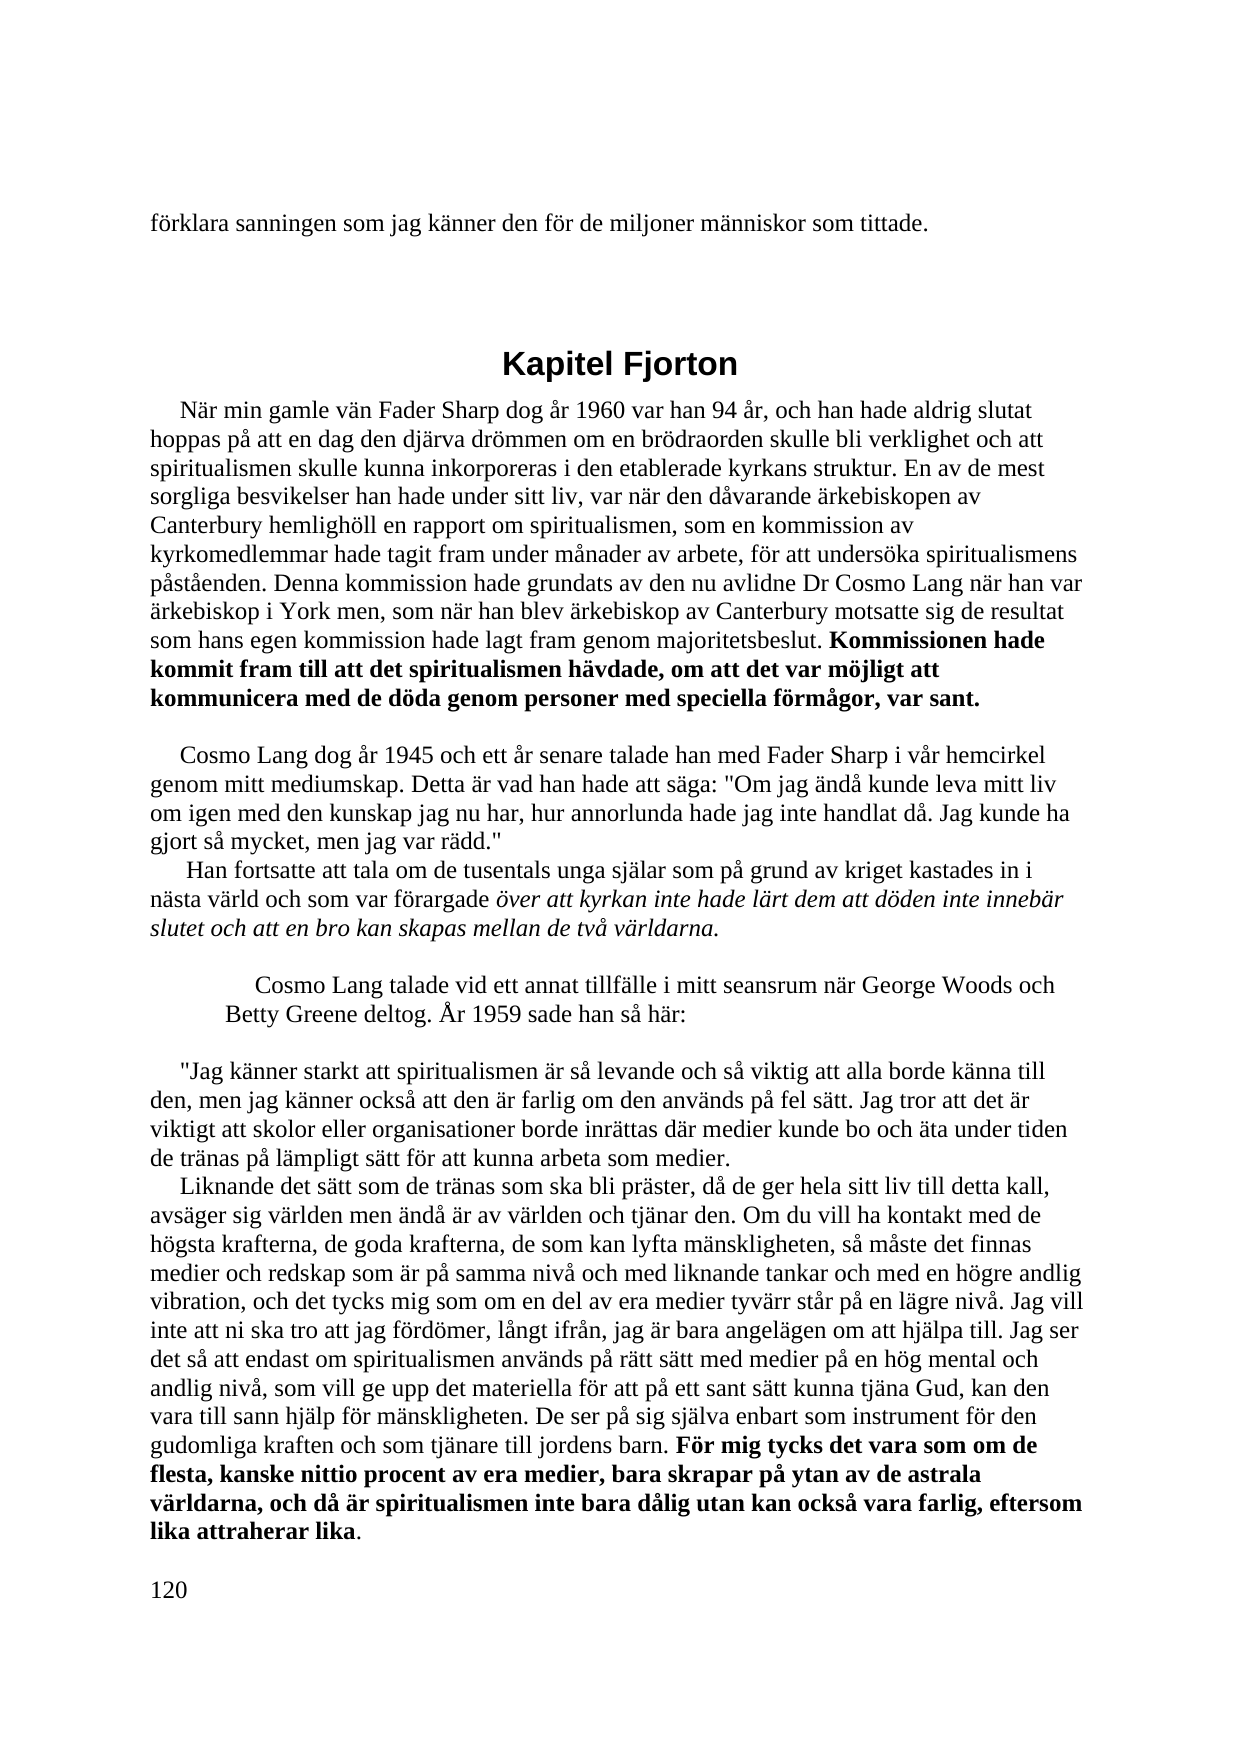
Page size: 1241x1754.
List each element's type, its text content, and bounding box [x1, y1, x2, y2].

text Liknande det sätt som de tränas som ska bli präster, då de ger hela sitt liv till detta kall, avsäger sig världen men ändå är av världen och tjänar den. Om du vill ha kontakt med de högsta krafterna, de goda krafterna, de som kan lyfta mänskligheten, så måste det finnas medier och redskap som är på samma nivå och med liknande tankar och med en högre andlig vibration, och det tycks mig som om en del av era medier tyvärr står på en lägre nivå. Jag vill inte att ni ska tro att jag fördömer, långt ifrån, jag är bara angelägen om att hjälpa till. Jag ser det så att endast om spiri­tualismen används på rätt sätt med medier på en hög mental och andlig nivå, som vill ge upp det materiella för att på ett sant sätt kunna tjäna Gud, kan den vara till sann hjälp för mänskligheten. De ser på sig själva enbart som instrument för den gudomliga kraften och som tjänare till jordens barn. För mig tycks det vara som om de flesta, kanske nittio procent av era medier, bara skra­par på ytan av de astrala världarna, och då är spiritualismen inte bara dålig utan kan också vara farlig, eftersom lika attraherar lika. [150, 1171, 1090, 1545]
text Cosmo Lang dog år 1945 och ett år senare talade han med Fader Sharp i vår hemcirkel genom mitt mediumskap. Detta är vad han hade att säga: "Om jag ändå kunde leva mitt liv om igen med den kunskap jag nu har, hur annorlunda hade jag inte hand­lat då. Jag kunde ha gjort så mycket, men jag var rädd." [150, 740, 1090, 855]
text Han fort­satte att tala om de tusentals unga själar som på grund av kriget kastades in i nästa värld och som var förargade över att kyrkan inte hade lärt dem att döden inte innebär slutet och att en bro kan skapas mellan de två världarna. [150, 855, 1090, 941]
text Cosmo Lang talade vid ett annat tillfälle i mitt seansrum när Ge­orge Woods och Betty Greene deltog. År 1959 sade han så här: [225, 970, 1090, 1028]
text När min gamle vän Fader Sharp dog år 1960 var han 94 år, och han hade aldrig slutat hoppas på att en dag den djärva drömmen om en brödraorden skulle bli verklighet och att spiritualismen skulle kunna inkorporeras i den etablerade kyrkans struktur. En av de mest sorgliga besvikelser han hade under sitt liv, var när den dåvarande ärkebiskopen av Canterbury hemlighöll en rap­port om spiritualismen, som en kommission av kyrkomedlemmar hade tagit fram under månader av arbete, för att undersöka spiritualismens påståenden. Denna kommission hade grundats av den nu avlidne Dr Cosmo Lang när han var ärkebiskop i York men, som när han blev ärkebiskop av Canterbury motsatte sig de resultat som hans egen kommission hade lagt fram genom majo­ritetsbeslut. Kommissionen hade kommit fram till att det spiri­tualismen hävdade, om att det var möjligt att kommunicera med de döda genom personer med speciella förmågor, var sant. [150, 395, 1090, 711]
subtitle Kapitel Fjorton [150, 344, 1090, 383]
text "Jag känner starkt att spiritualismen är så levande och så viktig att alla borde känna till den, men jag känner också att den är farlig om den används på fel sätt. Jag tror att det är viktigt att skolor eller organisationer borde inrättas där medier kunde bo och äta under tiden de tränas på lämpligt sätt för att kunna arbeta som medier. [150, 1056, 1090, 1171]
text förklara sanningen som jag känner den för de miljoner människor som tittade. [150, 208, 1090, 237]
